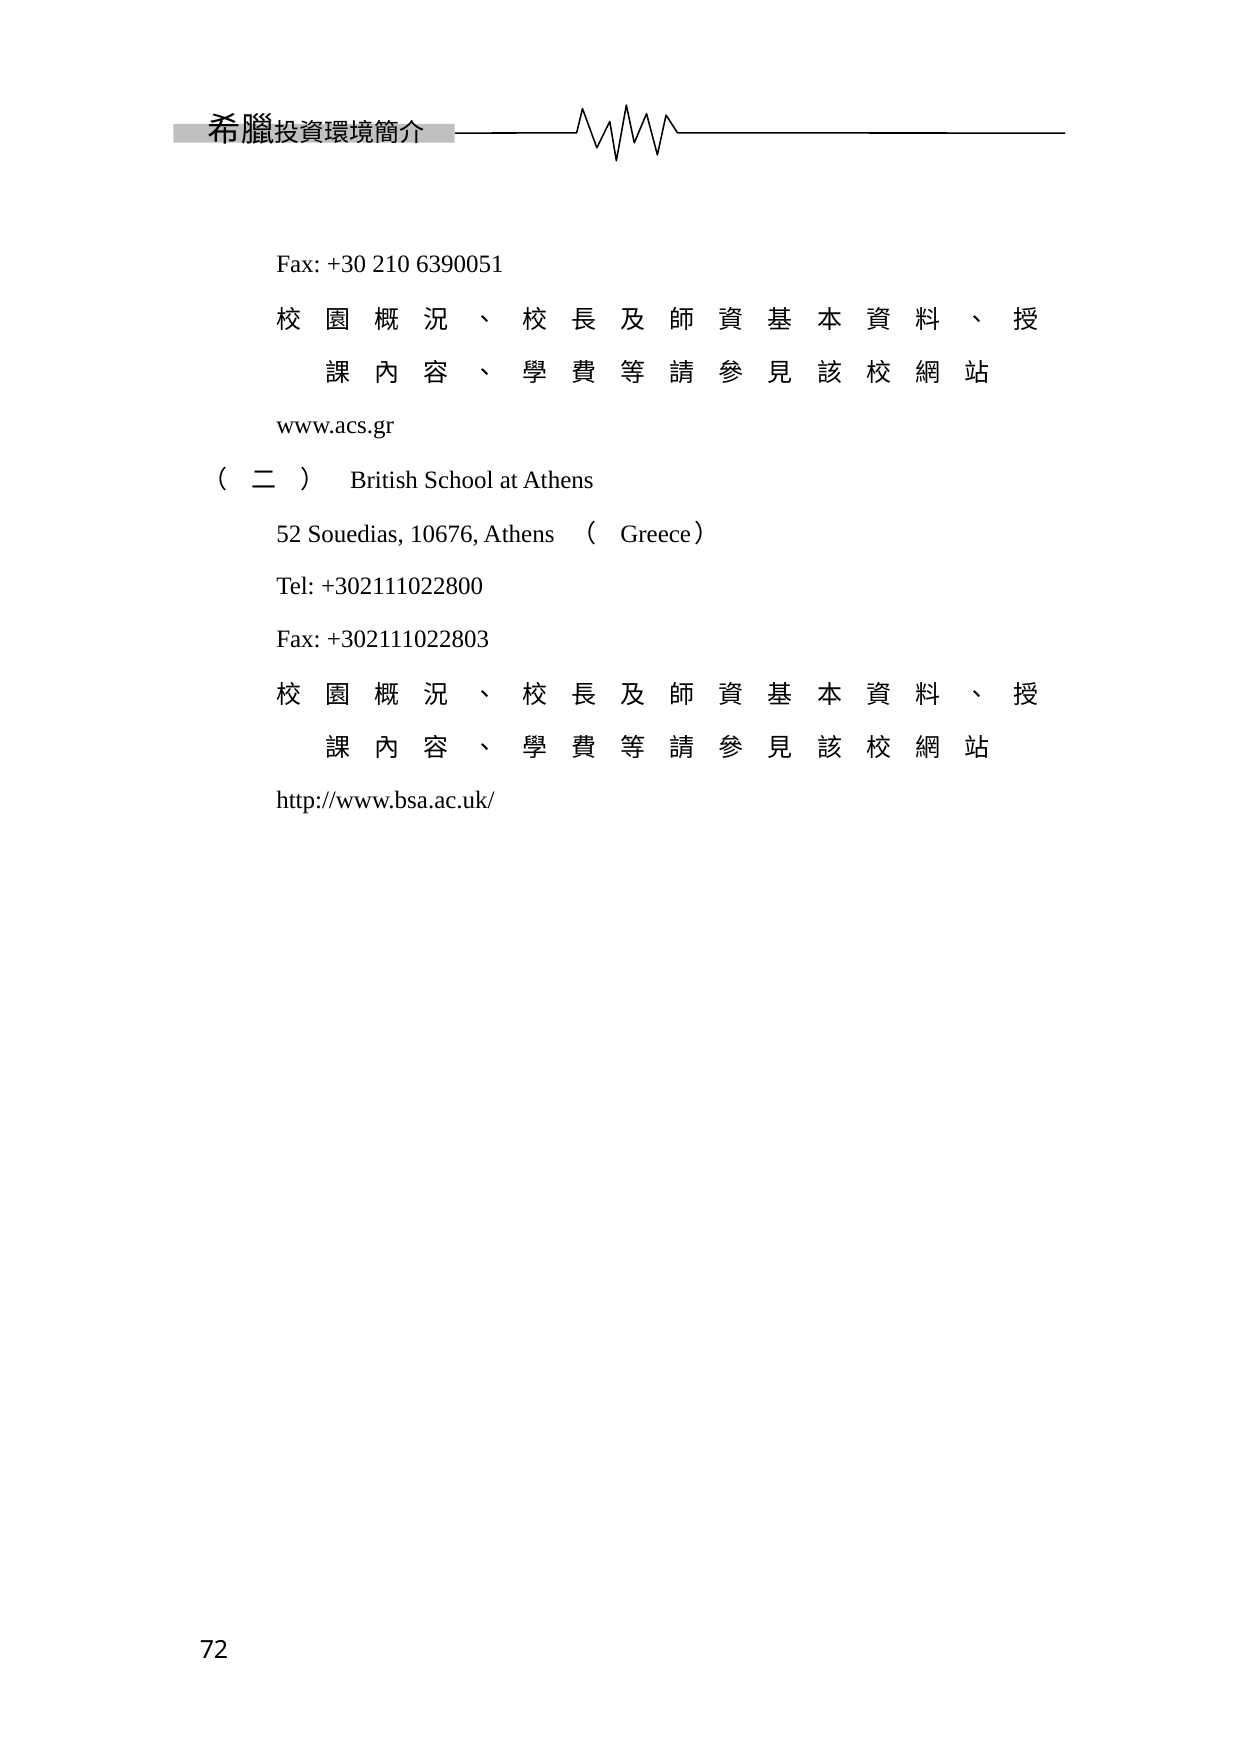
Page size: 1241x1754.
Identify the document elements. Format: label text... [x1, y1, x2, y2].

text http://www.bsa.ac.uk/ [276, 773, 1063, 826]
text 校園概況、校長及師資基本資料、授課內容、學費等請參見該校網站 [276, 291, 1063, 398]
text Fax: +302111022803 [276, 612, 1063, 666]
text www.acs.gr [276, 398, 1063, 451]
text Tel: +302111022800 [276, 558, 1063, 612]
text 校園概況、校長及師資基本資料、授課內容、學費等請參見該校網站 [276, 666, 1063, 773]
text Fax: +30 210 6390051 [276, 237, 1063, 291]
text （二）British School at Athens [202, 451, 1063, 505]
text 52 Souedias, 10676, Athens（Greece） [276, 505, 1063, 558]
